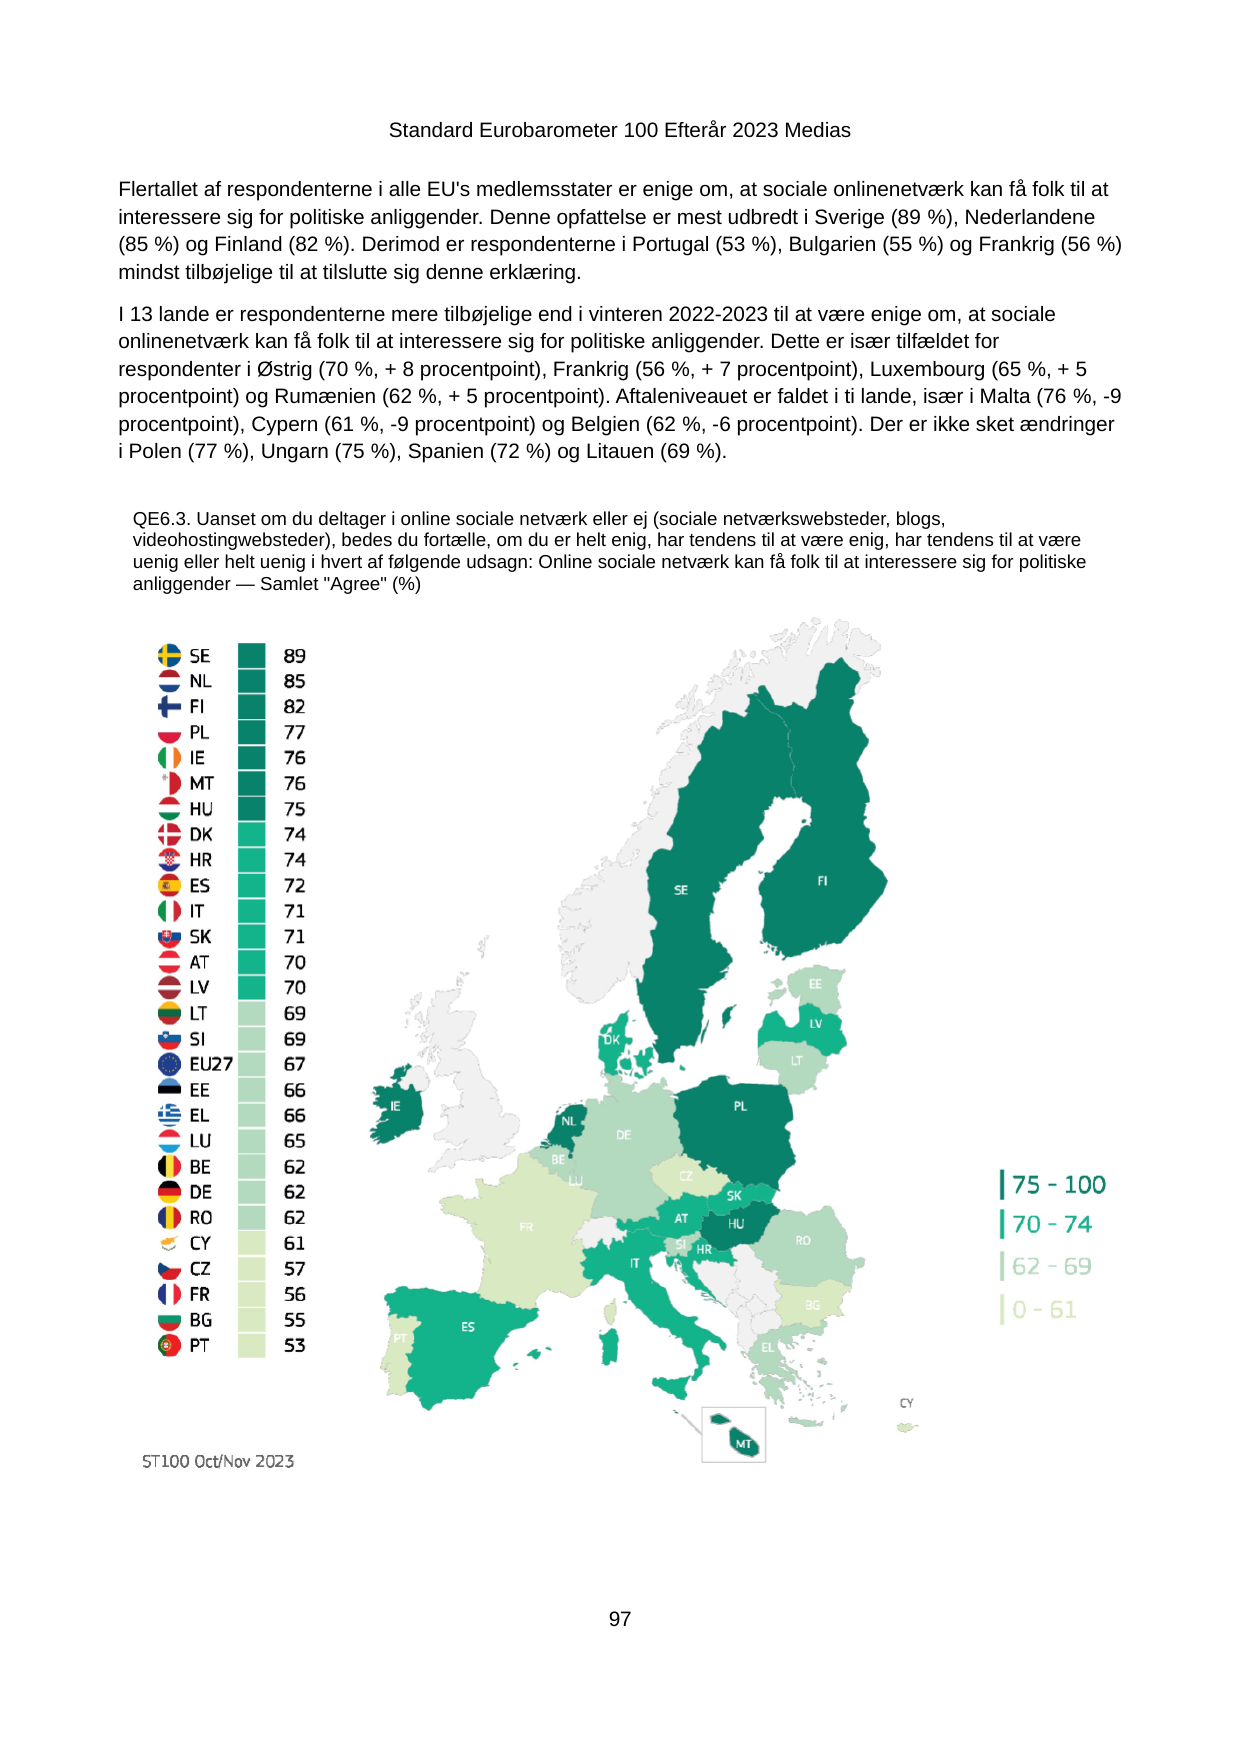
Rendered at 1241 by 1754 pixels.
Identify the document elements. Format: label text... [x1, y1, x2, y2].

text I 13 lande er respondenterne mere tilbøjelige end i vinteren 2022-2023 til at være enige om, at sociale onlinenetværk kan få folk til at interessere sig for politiske anliggender. Dette er især tilfældet for respondenter i Østrig (70 %, + 8 procentpoint), Frankrig (56 %, + 7 procentpoint), Luxembourg (65 %, + 5 procentpoint) og Rumænien (62 %, + 5 procentpoint). Aftaleniveauet er faldet i ti lande, især i Malta (76 %, -9 procentpoint), Cypern (61 %, -9 procentpoint) og Belgien (62 %, -6 procentpoint). Der er ikke sket ændringer i Polen (77 %), Ungarn (75 %), Spanien (72 %) og Litauen (69 %). [118, 302, 1122, 463]
picture [134, 607, 1129, 1483]
text Flertallet af respondenterne i alle EU's medlemsstater er enige om, at sociale onlinenetværk kan få folk til at interessere sig for politiske anliggender. Denne opfattelse er mest udbredt i Sverige (89 %), Nederlandene (85 %) og Finland (82 %). Derimod er respondenterne i Portugal (53 %), Bulgarien (55 %) og Frankrig (56 %) mindst tilbøjelige til at tilslutte sig denne erklæring. [118, 177, 1122, 283]
